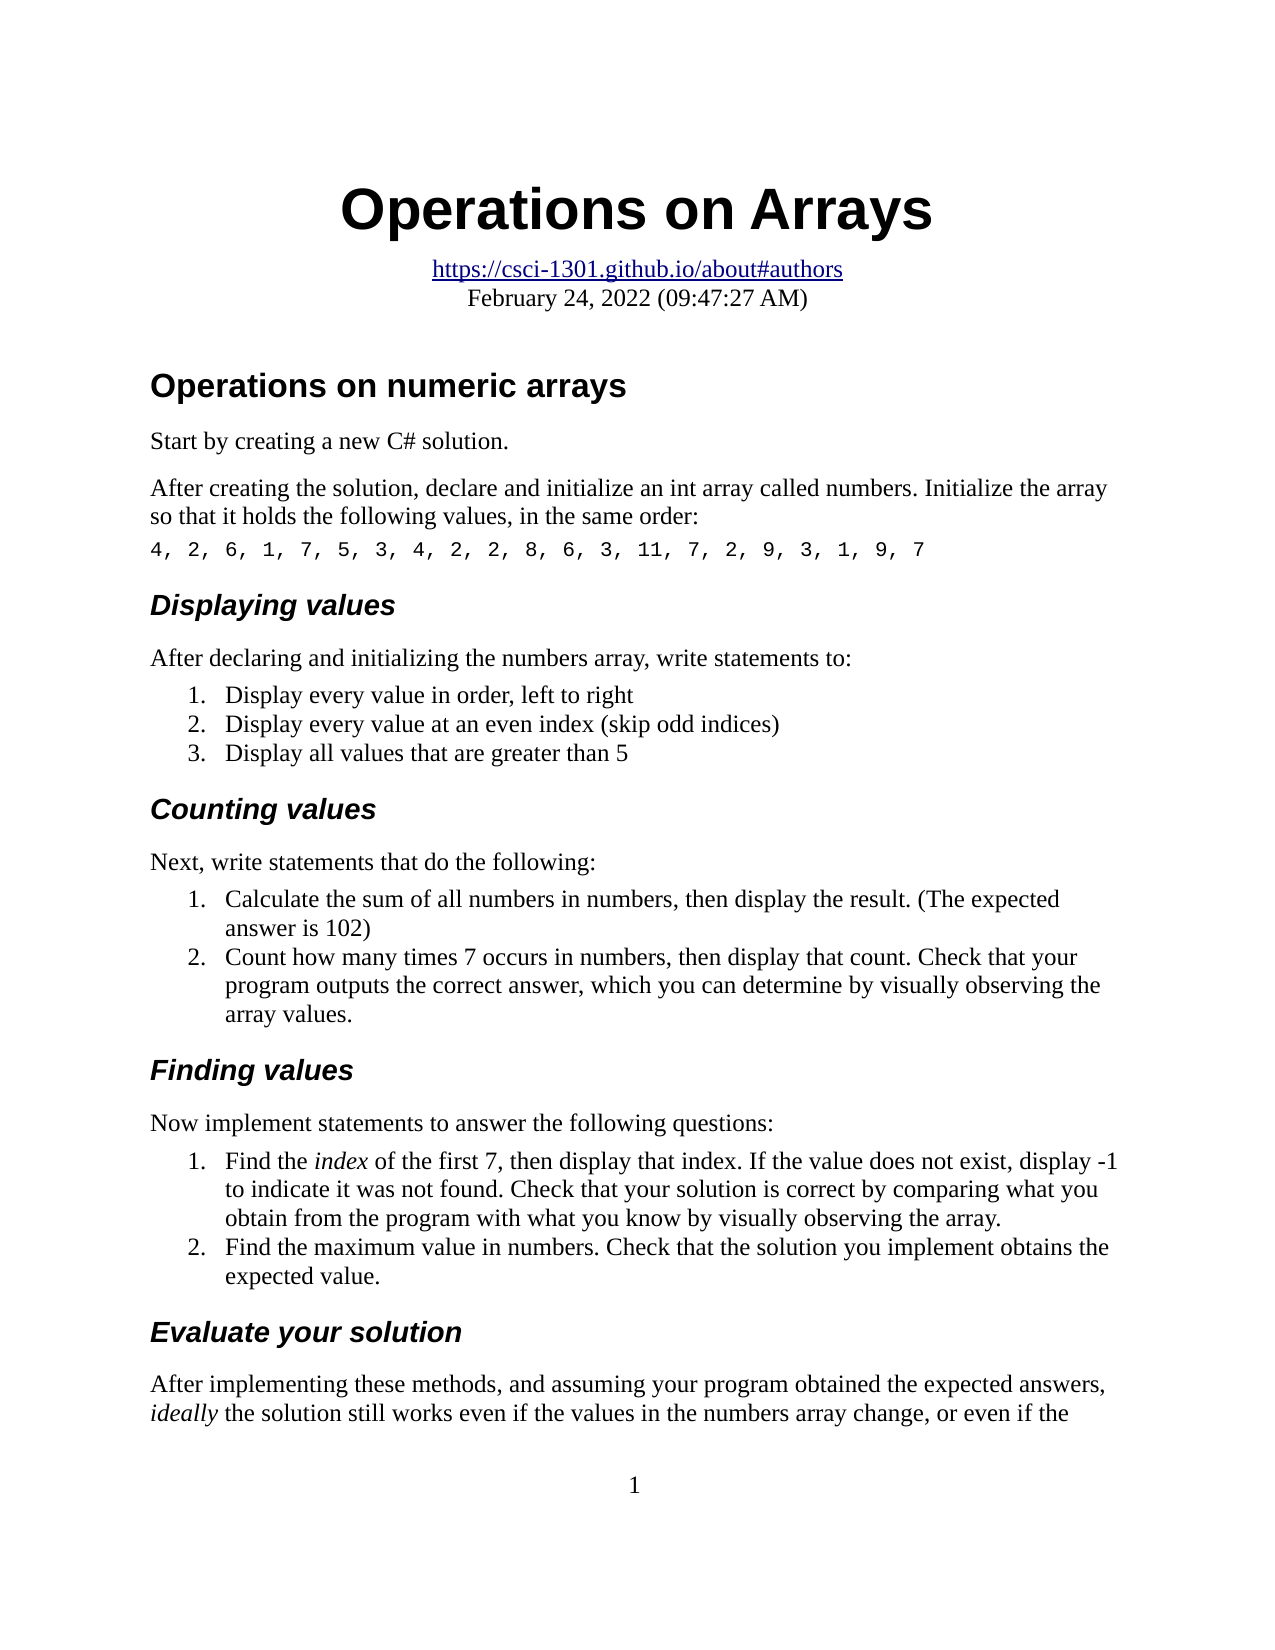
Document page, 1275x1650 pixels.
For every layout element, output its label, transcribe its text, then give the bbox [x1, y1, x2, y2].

list Count how many times 7 occurs in numbers, then display that count. Check that your program outputs the correct answer, which you can determine by visually observing the array values. [187, 942, 1125, 1028]
title Operations on Arrays [150, 175, 1125, 242]
text After implementing these methods, and assuming your program obtained the expected answers, ideally the solution still works even if the values in the numbers array change, or even if the [150, 1369, 1125, 1427]
text February 24, 2022 (09:47:27 AM) [150, 283, 1125, 312]
text Now implement statements to answer the following questions: [150, 1108, 1125, 1137]
subtitle Displaying values [150, 588, 1125, 621]
text 4, 2, 6, 1, 7, 5, 3, 4, 2, 2, 8, 6, 3, 11, 7, 2, 9, 3, 1, 9, 7 [150, 539, 1125, 563]
subtitle Evaluate your solution [150, 1314, 1125, 1348]
subtitle Counting values [150, 792, 1125, 825]
list Display all values that are greater than 5 [187, 738, 1125, 767]
text After creating the solution, declare and initialize an int array called numbers. Initialize the array so that it holds the following values, in the same order: [150, 473, 1125, 530]
text Next, write statements that do the following: [150, 847, 1125, 875]
text https://csci-1301.github.io/about#authors [150, 254, 1125, 283]
list Display every value in order, left to right [187, 680, 1125, 709]
text After declaring and initializing the numbers array, write statements to: [150, 643, 1125, 671]
list Calculate the sum of all numbers in numbers, then display the result. (The expected answer is 102) [187, 884, 1125, 942]
subtitle Finding values [150, 1053, 1125, 1087]
list Find the maximum value in numbers. Check that the solution you implement obtains the expected value. [187, 1232, 1125, 1289]
list Find the index of the first 7, then display that index. If the value does not exist, display -1 to indicate it was not found. Check that your solution is correct by comparing what you obtain from the program with what you know by visually observing the array. [187, 1146, 1125, 1232]
list Display every value at an even index (skip odd indices) [187, 709, 1125, 738]
subtitle Operations on numeric arrays [150, 366, 1125, 404]
text Start by creating a new C# solution. [150, 426, 1125, 455]
